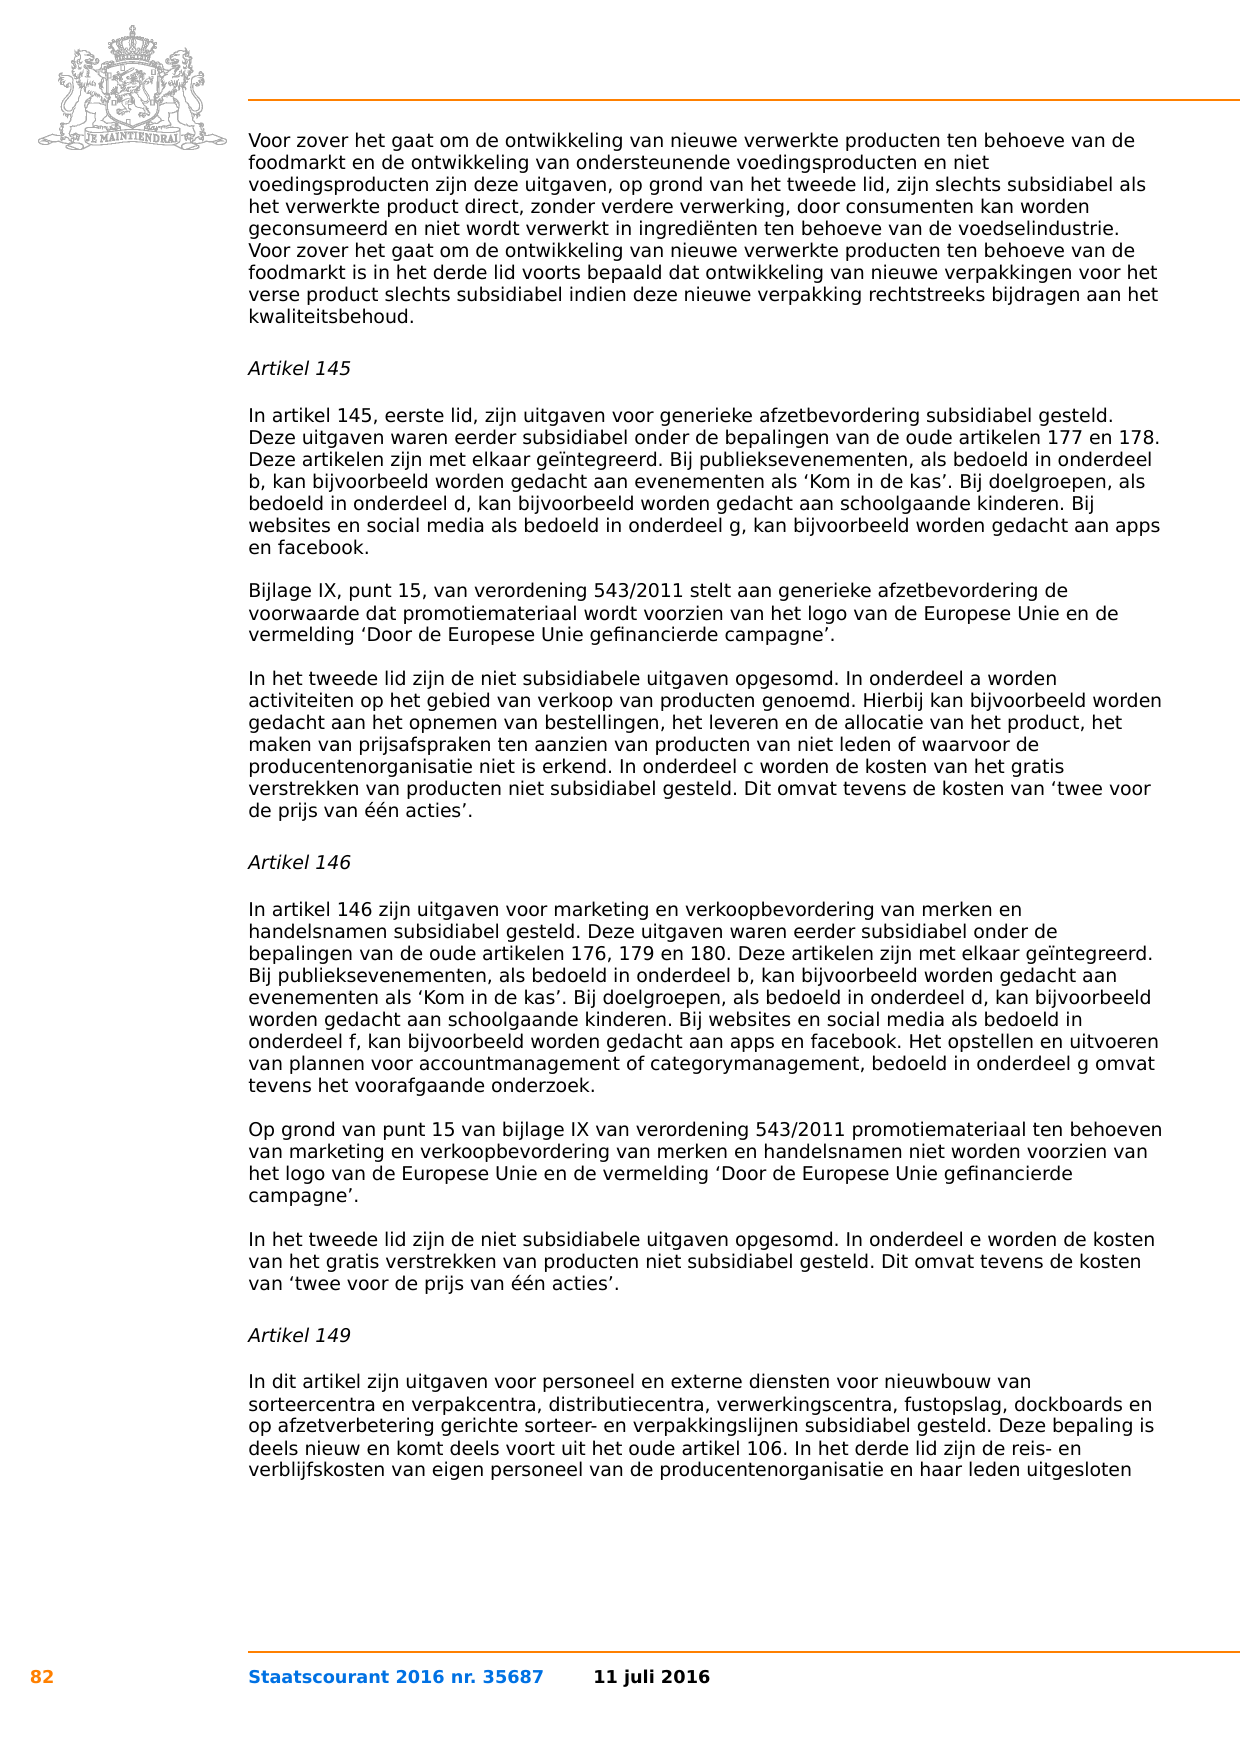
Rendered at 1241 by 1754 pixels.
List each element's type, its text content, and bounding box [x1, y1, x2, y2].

subtitle Artikel 146 [248, 852, 1163, 874]
text In artikel 146 zijn uitgaven voor marketing en verkoopbevordering van merken en handelsnamen subsidiabel gesteld. Deze uitgaven waren eerder subsidiabel onder de bepalingen van de oude artikelen 176, 179 en 180. Deze artikelen zijn met elkaar geïntegreerd. Bij publieksevenementen, als bedoeld in onderdeel b, kan bijvoorbeeld worden gedacht aan evenementen als ‘Kom in de kas’. Bij doelgroepen, als bedoeld in onderdeel d, kan bijvoorbeeld worden gedacht aan schoolgaande kinderen. Bij websites en social media als bedoeld in onderdeel f, kan bijvoorbeeld worden gedacht aan apps en facebook. Het opstellen en uitvoeren van plannen voor accountmanagement of categorymanagement, bedoeld in onderdeel g omvat tevens het voorafgaande onderzoek. [248, 899, 1163, 1097]
picture [38, 25, 227, 150]
text Voor zover het gaat om de ontwikkeling van nieuwe verwerkte producten ten behoeve van de foodmarkt is in het derde lid voorts bepaald dat ontwikkeling van nieuwe verpakkingen voor het verse product slechts subsidiabel indien deze nieuwe verpakking rechtstreeks bijdragen aan het kwaliteitsbehoud. [248, 240, 1163, 328]
text Voor zover het gaat om de ontwikkeling van nieuwe verwerkte producten ten behoeve van de foodmarkt en de ontwikkeling van ondersteunende voedingsproducten en niet voedingsproducten zijn deze uitgaven, op grond van het tweede lid, zijn slechts subsidiabel als het verwerkte product direct, zonder verdere verwerking, door consumenten kan worden geconsumeerd en niet wordt verwerkt in ingrediënten ten behoeve van de voedselindustrie. [248, 130, 1163, 240]
text In dit artikel zijn uitgaven voor personeel en externe diensten voor nieuwbouw van sorteercentra en verpakcentra, distributiecentra, verwerkingscentra, fustopslag, dockboards en op afzetverbetering gerichte sorteer- en verpakkingslijnen subsidiabel gesteld. Deze bepaling is deels nieuw en komt deels voort uit het oude artikel 106. In het derde lid zijn de reis- en verblijfskosten van eigen personeel van de producentenorganisatie en haar leden uitgesloten [248, 1371, 1163, 1481]
text In artikel 145, eerste lid, zijn uitgaven voor generieke afzetbevordering subsidiabel gesteld. Deze uitgaven waren eerder subsidiabel onder de bepalingen van de oude artikelen 177 en 178. Deze artikelen zijn met elkaar geïntegreerd. Bij publieksevenementen, als bedoeld in onderdeel b, kan bijvoorbeeld worden gedacht aan evenementen als ‘Kom in de kas’. Bij doelgroepen, als bedoeld in onderdeel d, kan bijvoorbeeld worden gedacht aan schoolgaande kinderen. Bij websites en social media als bedoeld in onderdeel g, kan bijvoorbeeld worden gedacht aan apps en facebook. [248, 405, 1163, 558]
subtitle Artikel 149 [248, 1324, 1163, 1346]
text Op grond van punt 15 van bijlage IX van verordening 543/2011 promotiemateriaal ten behoeven van marketing en verkoopbevordering van merken en handelsnamen niet worden voorzien van het logo van de Europese Unie en de vermelding ‘Door de Europese Unie gefinancierde campagne’. [248, 1119, 1163, 1207]
text In het tweede lid zijn de niet subsidiabele uitgaven opgesomd. In onderdeel a worden activiteiten op het gebied van verkoop van producten genoemd. Hierbij kan bijvoorbeeld worden gedacht aan het opnemen van bestellingen, het leveren en de allocatie van het product, het maken van prijsafspraken ten aanzien van producten van niet leden of waarvoor de producentenorganisatie niet is erkend. In onderdeel c worden de kosten van het gratis verstrekken van producten niet subsidiabel gesteld. Dit omvat tevens de kosten van ‘twee voor de prijs van één acties’. [248, 668, 1163, 822]
subtitle Artikel 145 [248, 358, 1163, 380]
text In het tweede lid zijn de niet subsidiabele uitgaven opgesomd. In onderdeel e worden de kosten van het gratis verstrekken van producten niet subsidiabel gesteld. Dit omvat tevens de kosten van ‘twee voor de prijs van één acties’. [248, 1228, 1163, 1294]
text Bijlage IX, punt 15, van verordening 543/2011 stelt aan generieke afzetbevordering de voorwaarde dat promotiemateriaal wordt voorzien van het logo van de Europese Unie en de vermelding ‘Door de Europese Unie gefinancierde campagne’. [248, 580, 1163, 646]
